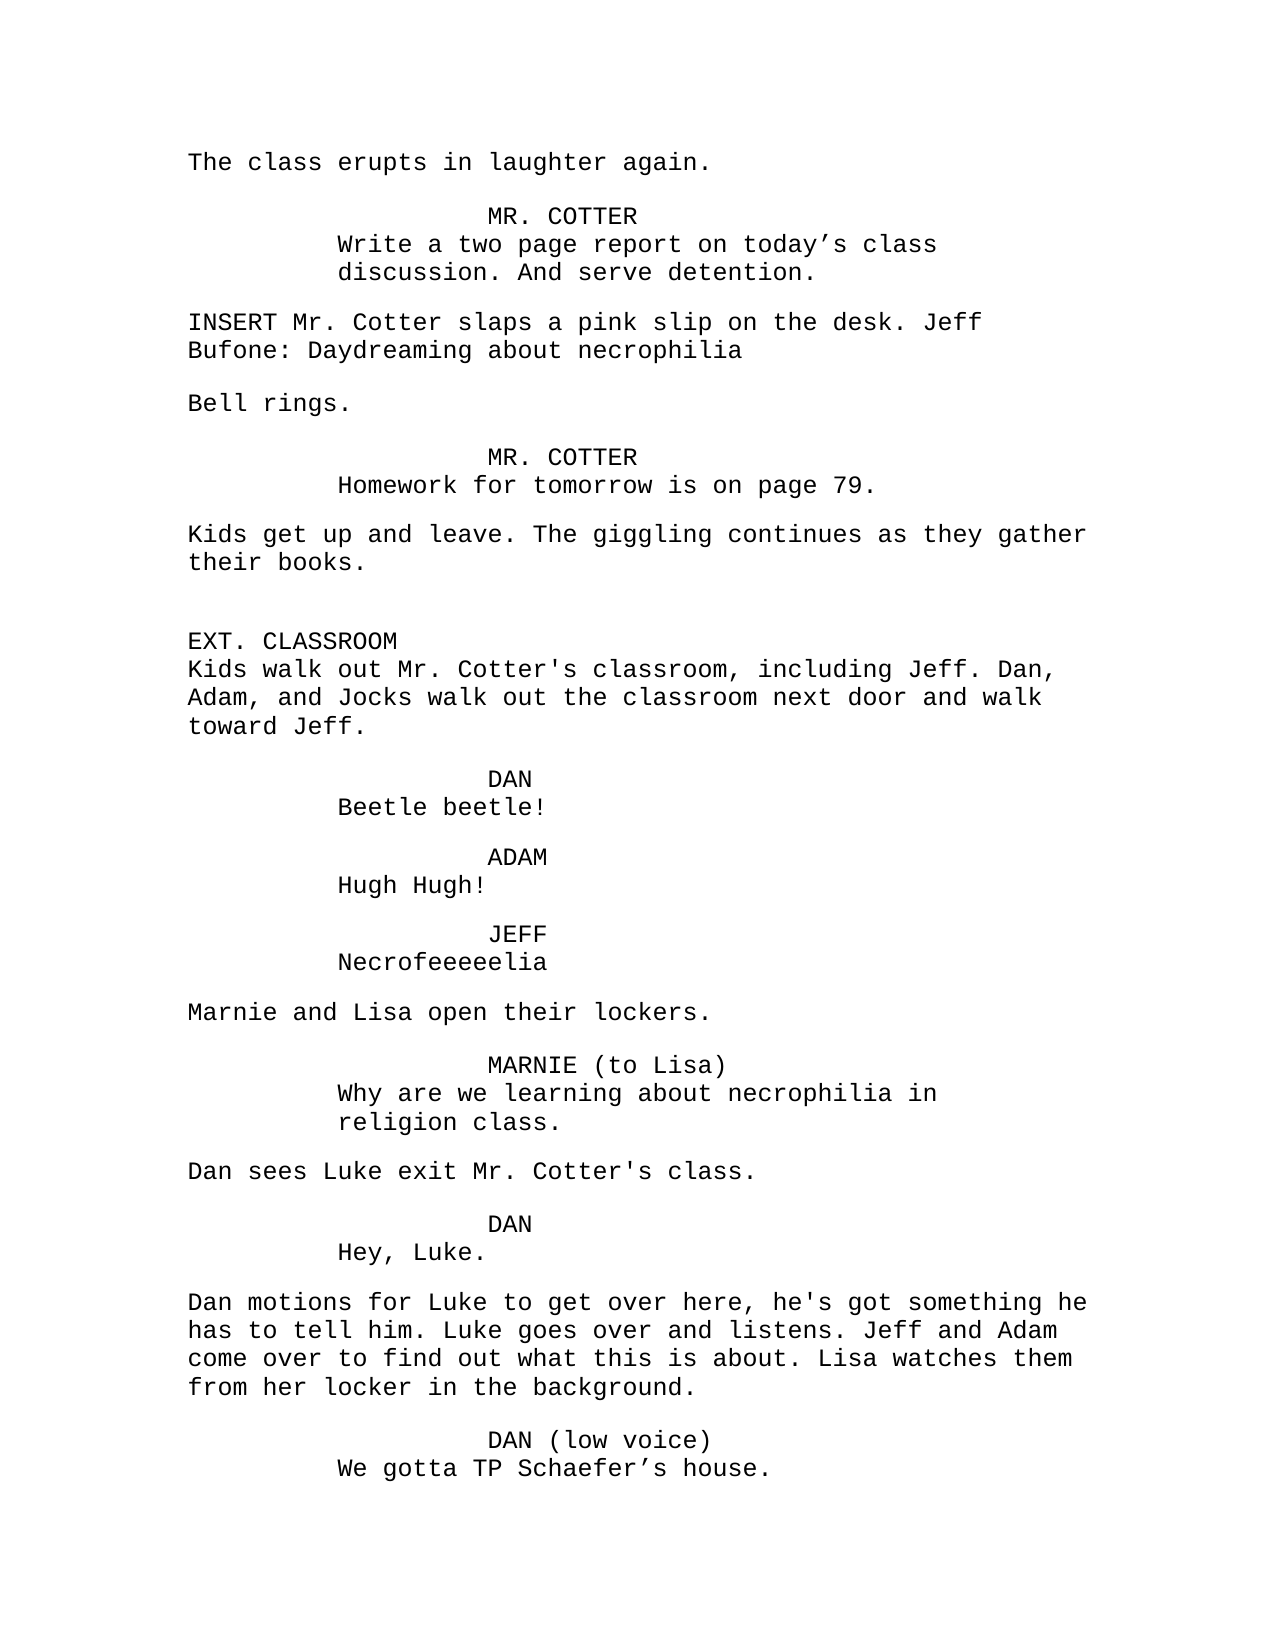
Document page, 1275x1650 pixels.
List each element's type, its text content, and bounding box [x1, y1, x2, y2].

text MARNIE (to Lisa) [187, 1052, 1087, 1081]
text Hugh Hugh! [337, 872, 937, 901]
text Kids get up and leave. The giggling continues as they gather their books. [187, 522, 1087, 578]
text We gotta TP Schaefer’s house. [337, 1456, 937, 1484]
text DAN [187, 767, 1087, 795]
text Why are we learning about necrophilia in religion class. [337, 1081, 937, 1137]
text Homework for tomorrow is on page 79. [337, 472, 937, 501]
text Hey, Luke. [337, 1240, 937, 1268]
text Bell rings. [187, 391, 1087, 419]
text Write a two page report on today’s class discussion. And serve detention. [337, 232, 937, 288]
text Dan sees Luke exit Mr. Cotter's class. [187, 1158, 1087, 1187]
text JEFF [187, 922, 1087, 950]
text MR. COTTER [187, 444, 1087, 472]
text Dan motions for Luke to get over here, he's got something he has to tell him. Luke goes over and listens. Jeff and Adam come over to find out what this is about. Lisa watches them from her locker in the background. [187, 1289, 1087, 1402]
text Marnie and Lisa open their lockers. [187, 999, 1087, 1027]
text The class erupts in laughter again. [187, 150, 1087, 178]
text INSERT Mr. Cotter slaps a pink slip on the desk. Jeff Bufone: Daydreaming about necrophilia [187, 309, 1087, 366]
text ADAM [187, 844, 1087, 872]
subtitle EXT. CLASSROOM [187, 628, 1087, 657]
text DAN (low voice) [187, 1427, 1087, 1456]
text Kids walk out Mr. Cotter's classroom, including Jeff. Dan, Adam, and Jocks walk out the classroom next door and walk toward Jeff. [187, 657, 1087, 742]
text MR. COTTER [187, 203, 1087, 232]
text DAN [187, 1212, 1087, 1240]
text Necrofeeeeelia [337, 950, 937, 978]
text Beetle beetle! [337, 795, 937, 823]
